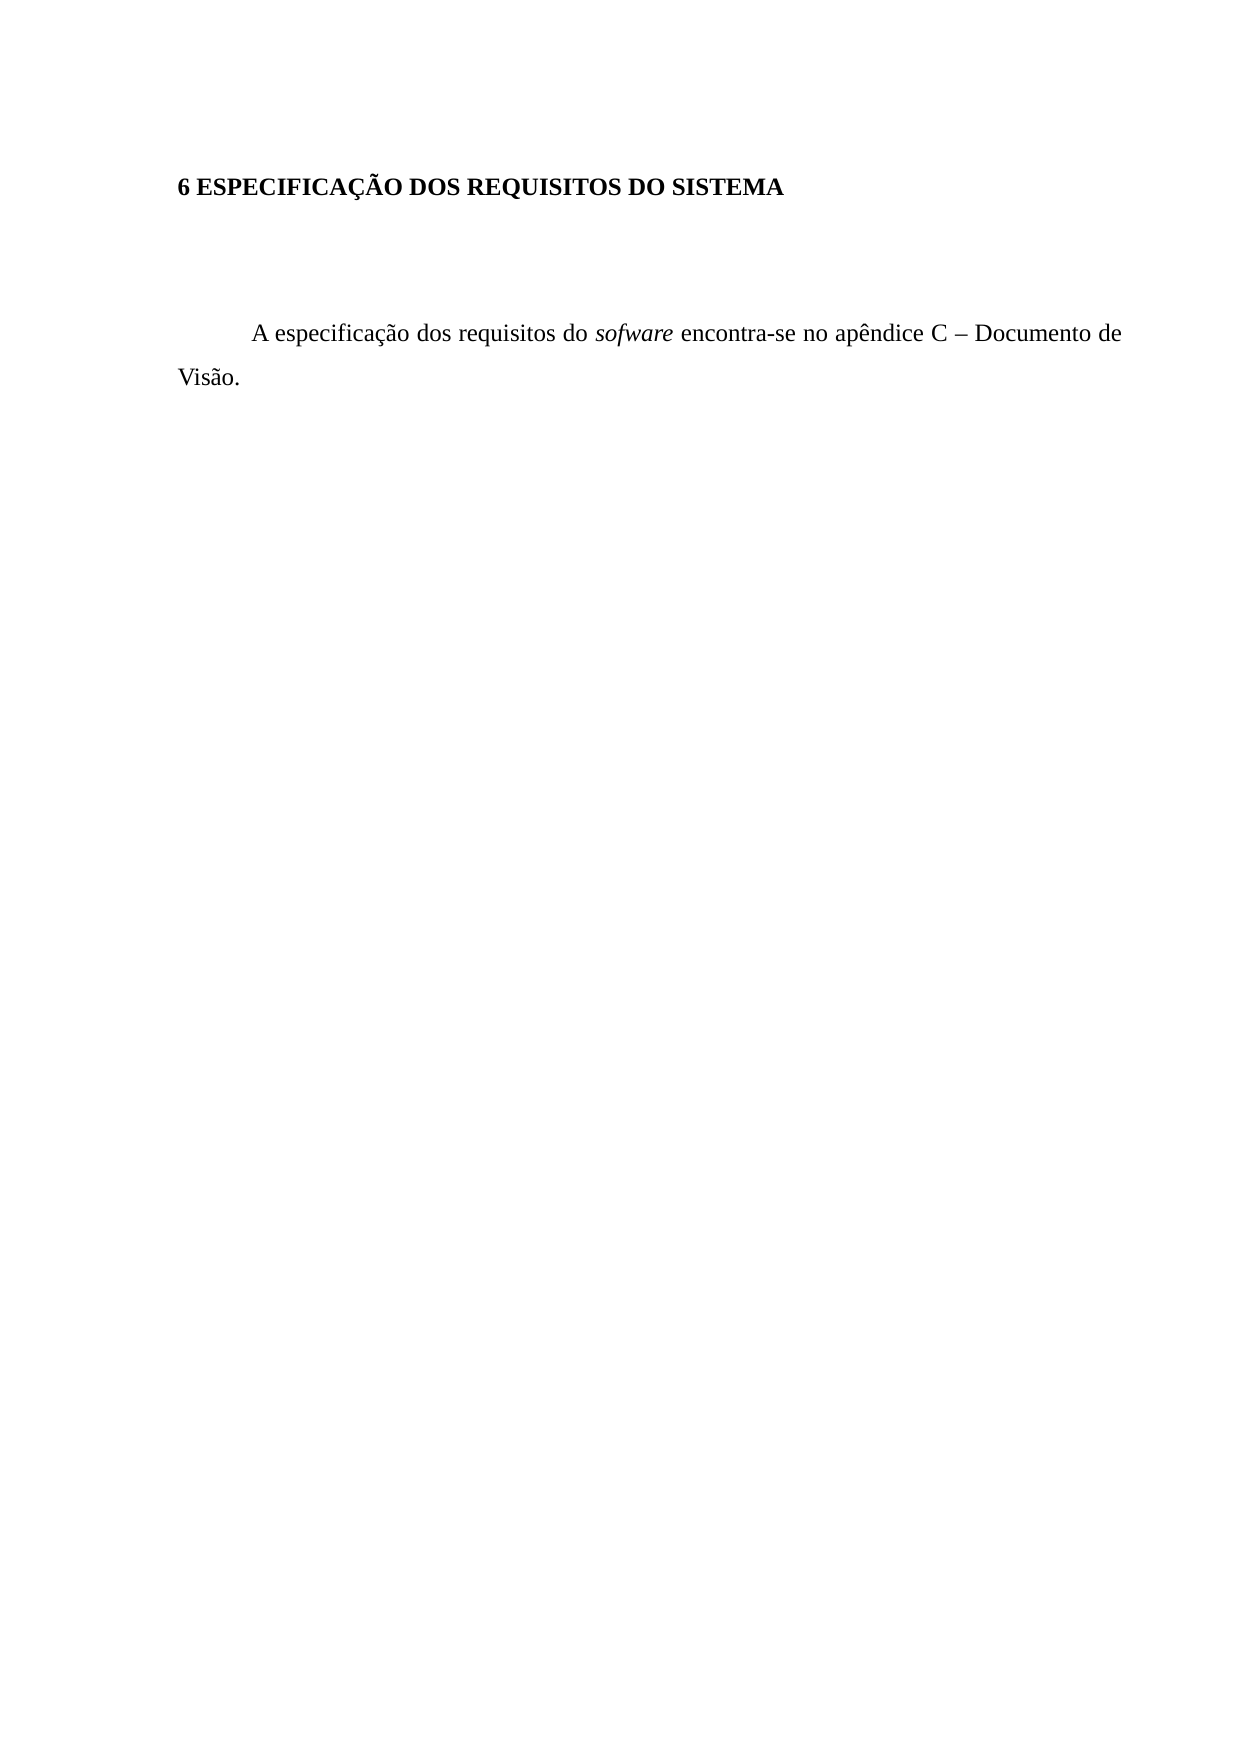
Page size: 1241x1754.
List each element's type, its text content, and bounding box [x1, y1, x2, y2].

text A especificação dos requisitos do sofware encontra-se no apêndice C – Documento de Visão. [177, 318, 1122, 390]
subtitle Especificação dos requisitos do sistema [177, 172, 945, 200]
